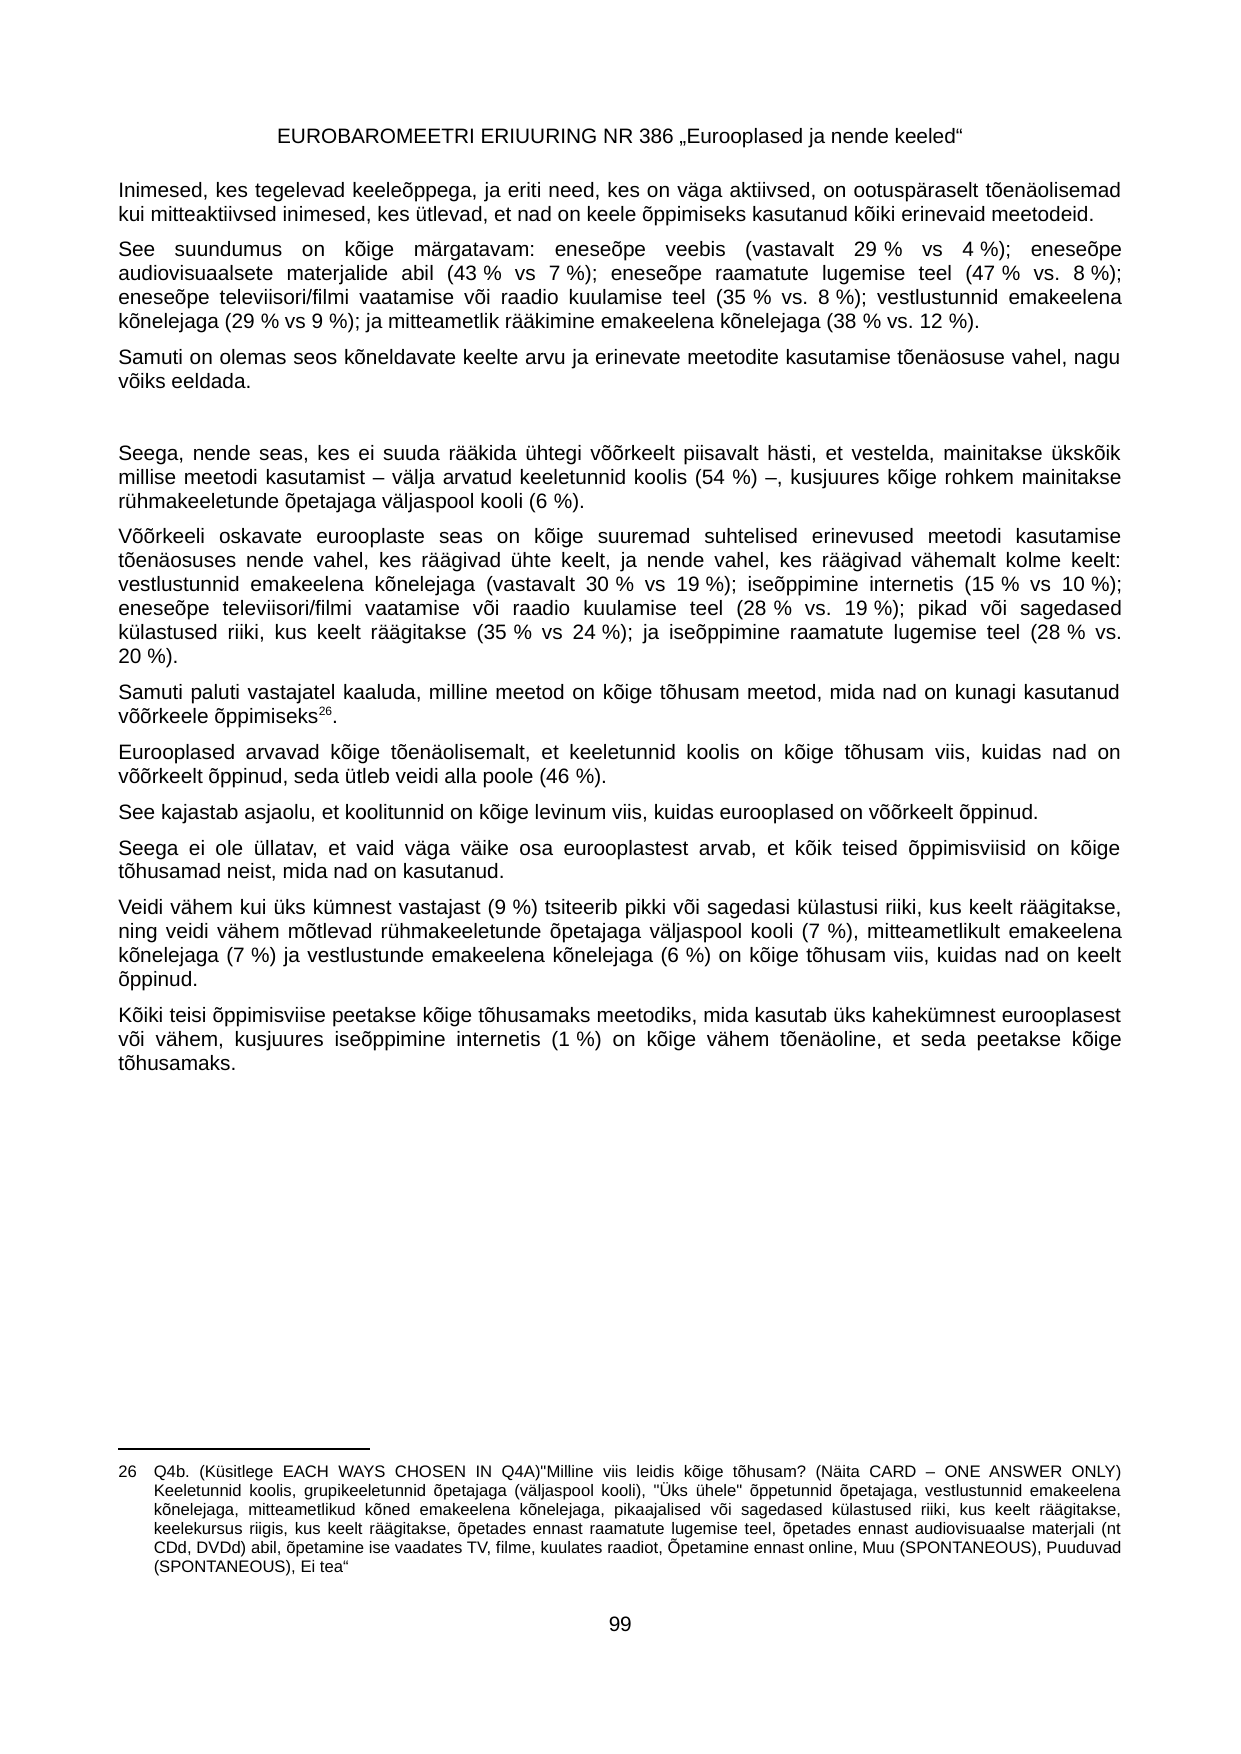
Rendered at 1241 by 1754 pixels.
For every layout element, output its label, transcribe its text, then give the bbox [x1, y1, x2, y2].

text Q4b. (Küsitlege EACH WAYS CHOSEN IN Q4A)"Milline viis leidis kõige tõhusam? (Näita CARD – ONE ANSWER ONLY) Keeletunnid koolis, grupikeeletunnid õpetajaga (väljaspool kooli), "Üks ühele" õppetunnid õpetajaga, vestlustunnid emakeelena kõnelejaga, mitteametlikud kõned emakeelena kõnelejaga, pikaajalised või sagedased külastused riiki, kus keelt räägitakse, keelekursus riigis, kus keelt räägitakse, õpetades ennast raamatute lugemise teel, õpetades ennast audiovisuaalse materjali (nt CDd, DVDd) abil, õpetamine ise vaadates TV, filme, kuulates raadiot, Õpetamine ennast online, Muu (SPONTANEOUS), Puuduvad (SPONTANEOUS), Ei tea“ [118, 1461, 1122, 1576]
text Veidi vähem kui üks kümnest vastajast (9 %) tsiteerib pikki või sagedasi külastusi riiki, kus keelt räägitakse, ning veidi vähem mõtlevad rühmakeeletunde õpetajaga väljaspool kooli (7 %), mitteametlikult emakeelena kõnelejaga (7 %) ja vestlustunde emakeelena kõnelejaga (6 %) on kõige tõhusam viis, kuidas nad on keelt õppinud. [118, 895, 1122, 991]
text Inimesed, kes tegelevad keeleõppega, ja eriti need, kes on väga aktiivsed, on ootuspäraselt tõenäolisemad kui mitteaktiivsed inimesed, kes ütlevad, et nad on keele õppimiseks kasutanud kõiki erinevaid meetodeid. [118, 177, 1122, 225]
text Samuti on olemas seos kõneldavate keelte arvu ja erinevate meetodite kasutamise tõenäosuse vahel, nagu võiks eeldada. [118, 345, 1122, 393]
text See suundumus on kõige märgatavam: eneseõpe veebis (vastavalt 29 % vs 4 %); eneseõpe audiovisuaalsete materjalide abil (43 % vs 7 %); eneseõpe raamatute lugemise teel (47 % vs. 8 %); eneseõpe televiisori/filmi vaatamise või raadio kuulamise teel (35 % vs. 8 %); vestlustunnid emakeelena kõnelejaga (29 % vs 9 %); ja mitteametlik rääkimine emakeelena kõnelejaga (38 % vs. 12 %). [118, 237, 1122, 333]
text Seega, nende seas, kes ei suuda rääkida ühtegi võõrkeelt piisavalt hästi, et vestelda, mainitakse ükskõik millise meetodi kasutamist – välja arvatud keeletunnid koolis (54 %) –, kusjuures kõige rohkem mainitakse rühmakeeletunde õpetajaga väljaspool kooli (6 %). [118, 441, 1122, 512]
text Samuti paluti vastajatel kaaluda, milline meetod on kõige tõhusam meetod, mida nad on kunagi kasutanud võõrkeele õppimiseks. [118, 680, 1122, 728]
text Eurooplased arvavad kõige tõenäolisemalt, et keeletunnid koolis on kõige tõhusam viis, kuidas nad on võõrkeelt õppinud, seda ütleb veidi alla poole (46 %). [118, 740, 1122, 788]
text Seega ei ole üllatav, et vaid väga väike osa eurooplastest arvab, et kõik teised õppimisviisid on kõige tõhusamad neist, mida nad on kasutanud. [118, 835, 1122, 883]
text Võõrkeeli oskavate eurooplaste seas on kõige suuremad suhtelised erinevused meetodi kasutamise tõenäosuses nende vahel, kes räägivad ühte keelt, ja nende vahel, kes räägivad vähemalt kolme keelt: vestlustunnid emakeelena kõnelejaga (vastavalt 30 % vs 19 %); iseõppimine internetis (15 % vs 10 %); eneseõpe televiisori/filmi vaatamise või raadio kuulamise teel (28 % vs. 19 %); pikad või sagedased külastused riiki, kus keelt räägitakse (35 % vs 24 %); ja iseõppimine raamatute lugemise teel (28 % vs. 20 %). [118, 524, 1122, 668]
text See kajastab asjaolu, et koolitunnid on kõige levinum viis, kuidas eurooplased on võõrkeelt õppinud. [118, 799, 1122, 823]
text Kõiki teisi õppimisviise peetakse kõige tõhusamaks meetodiks, mida kasutab üks kahekümnest eurooplasest või vähem, kusjuures iseõppimine internetis (1 %) on kõige vähem tõenäoline, et seda peetakse kõige tõhusamaks. [118, 1003, 1122, 1075]
